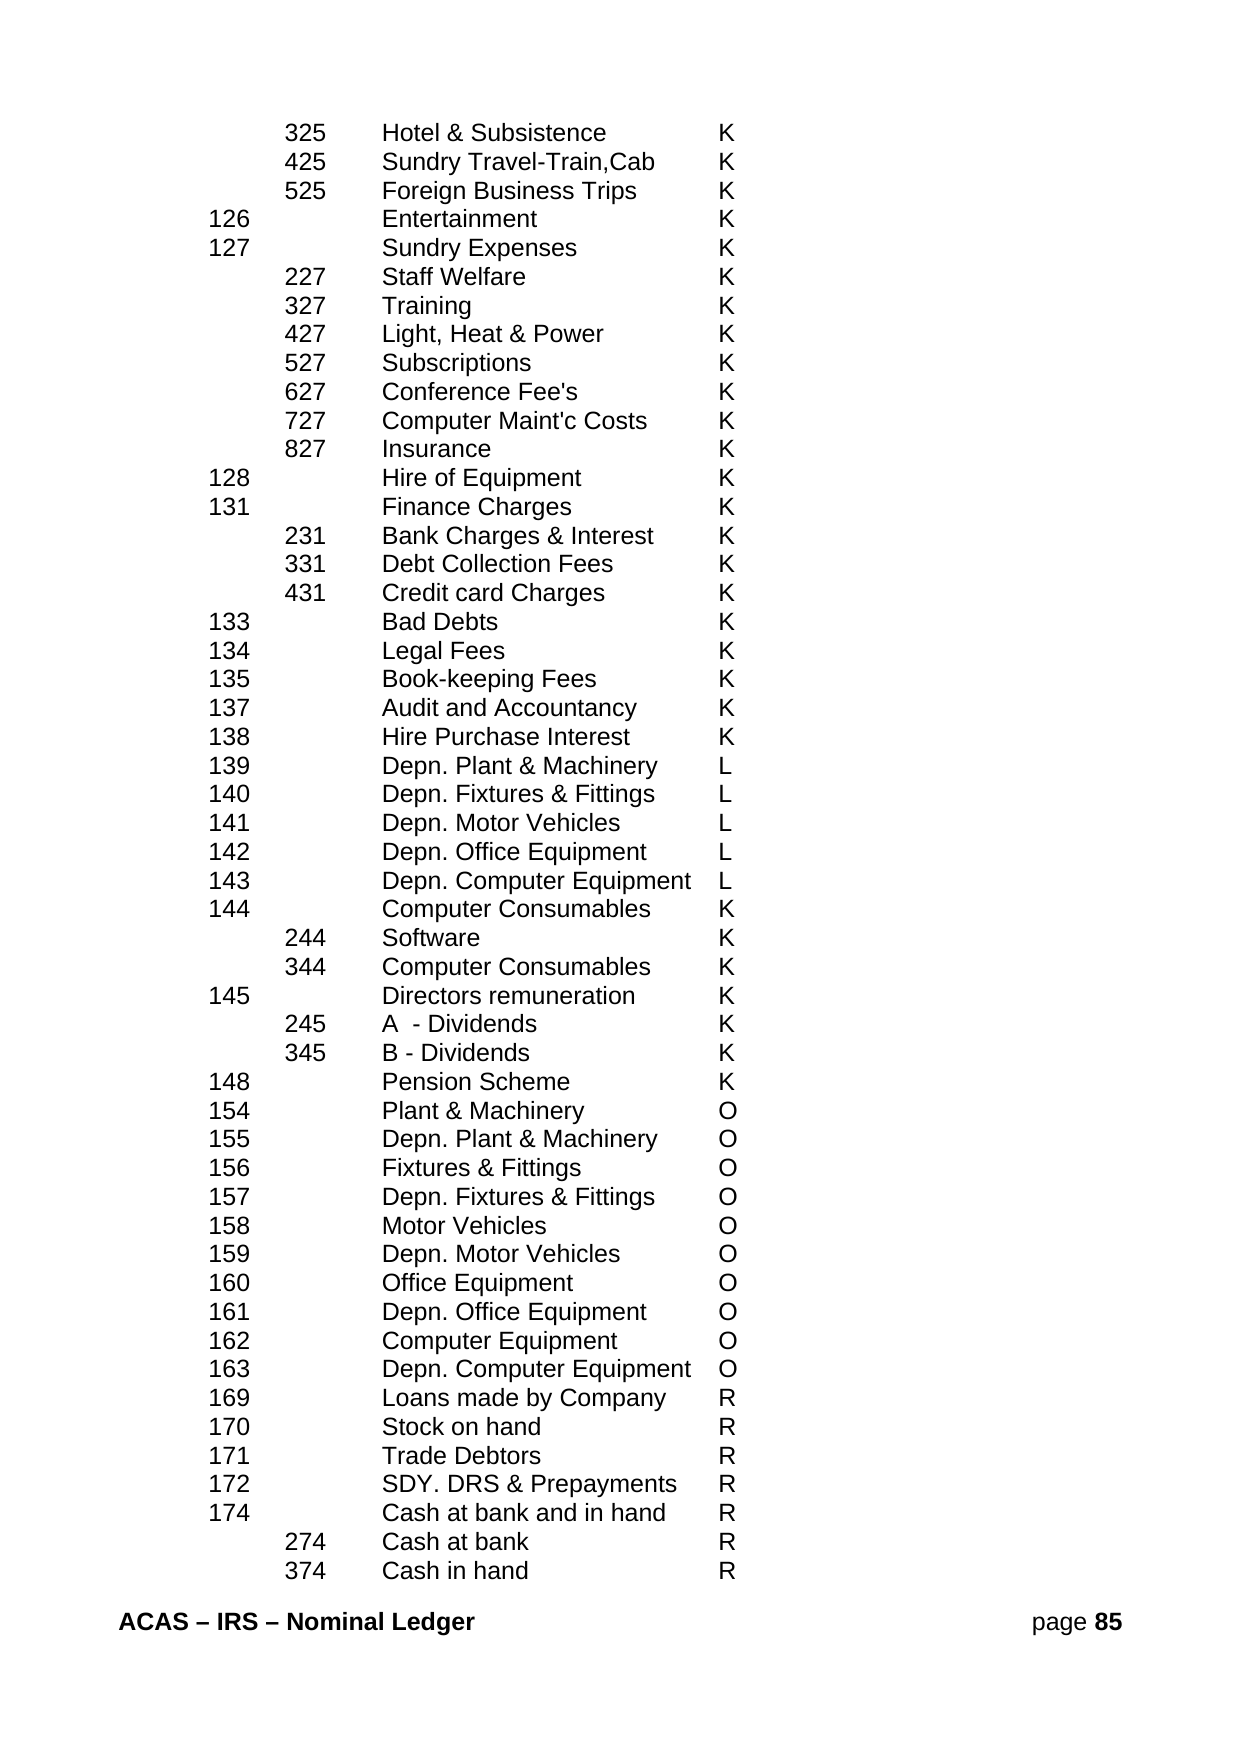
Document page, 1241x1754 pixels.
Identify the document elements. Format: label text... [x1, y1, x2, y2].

text 159 Depn. Motor Vehicles O [118, 1239, 1122, 1268]
text 144 Computer Consumables K [118, 894, 1122, 923]
text 163 Depn. Computer Equipment O [118, 1354, 1122, 1383]
text 128 Hire of Equipment K [118, 463, 1122, 492]
text 374 Cash in hand R [118, 1556, 1122, 1584]
text 425 Sundry Travel-Train,Cab K [118, 147, 1122, 176]
text 126 Entertainment K [118, 204, 1122, 233]
text 157 Depn. Fixtures & Fittings O [118, 1182, 1122, 1211]
text 325 Hotel & Subsistence K [118, 118, 1122, 147]
text 244 Software K [118, 923, 1122, 952]
text 174 Cash at bank and in hand R [118, 1498, 1122, 1527]
text 142 Depn. Office Equipment L [118, 837, 1122, 866]
text 431 Credit card Charges K [118, 578, 1122, 607]
text 148 Pension Scheme K [118, 1067, 1122, 1096]
text 127 Sundry Expenses K [118, 233, 1122, 262]
text 143 Depn. Computer Equipment L [118, 866, 1122, 894]
text 231 Bank Charges & Interest K [118, 521, 1122, 549]
text 169 Loans made by Company R [118, 1383, 1122, 1412]
text 525 Foreign Business Trips K [118, 176, 1122, 204]
text 141 Depn. Motor Vehicles L [118, 808, 1122, 837]
text 345 B - Dividends K [118, 1038, 1122, 1067]
text 827 Insurance K [118, 434, 1122, 463]
text 727 Computer Maint'c Costs K [118, 406, 1122, 434]
text 227 Staff Welfare K [118, 262, 1122, 291]
text 527 Subscriptions K [118, 348, 1122, 377]
text 137 Audit and Accountancy K [118, 693, 1122, 722]
text 162 Computer Equipment O [118, 1326, 1122, 1354]
text 138 Hire Purchase Interest K [118, 722, 1122, 751]
text 274 Cash at bank R [118, 1527, 1122, 1556]
text 331 Debt Collection Fees K [118, 549, 1122, 578]
text 158 Motor Vehicles O [118, 1211, 1122, 1239]
text 170 Stock on hand R [118, 1412, 1122, 1441]
text 154 Plant & Machinery O [118, 1096, 1122, 1124]
text 140 Depn. Fixtures & Fittings L [118, 779, 1122, 808]
text 344 Computer Consumables K [118, 952, 1122, 981]
text 133 Bad Debts K [118, 607, 1122, 636]
text 172 SDY. DRS & Prepayments R [118, 1469, 1122, 1498]
text 245 A - Dividends K [118, 1009, 1122, 1038]
text 139 Depn. Plant & Machinery L [118, 751, 1122, 779]
text 134 Legal Fees K [118, 636, 1122, 664]
text 156 Fixtures & Fittings O [118, 1153, 1122, 1182]
text 427 Light, Heat & Power K [118, 319, 1122, 348]
text 145 Directors remuneration K [118, 981, 1122, 1009]
text 327 Training K [118, 291, 1122, 319]
text 171 Trade Debtors R [118, 1441, 1122, 1469]
text 131 Finance Charges K [118, 492, 1122, 521]
text 627 Conference Fee's K [118, 377, 1122, 406]
text 135 Book-keeping Fees K [118, 664, 1122, 693]
text 155 Depn. Plant & Machinery O [118, 1124, 1122, 1153]
text 161 Depn. Office Equipment O [118, 1297, 1122, 1326]
text 160 Office Equipment O [118, 1268, 1122, 1297]
